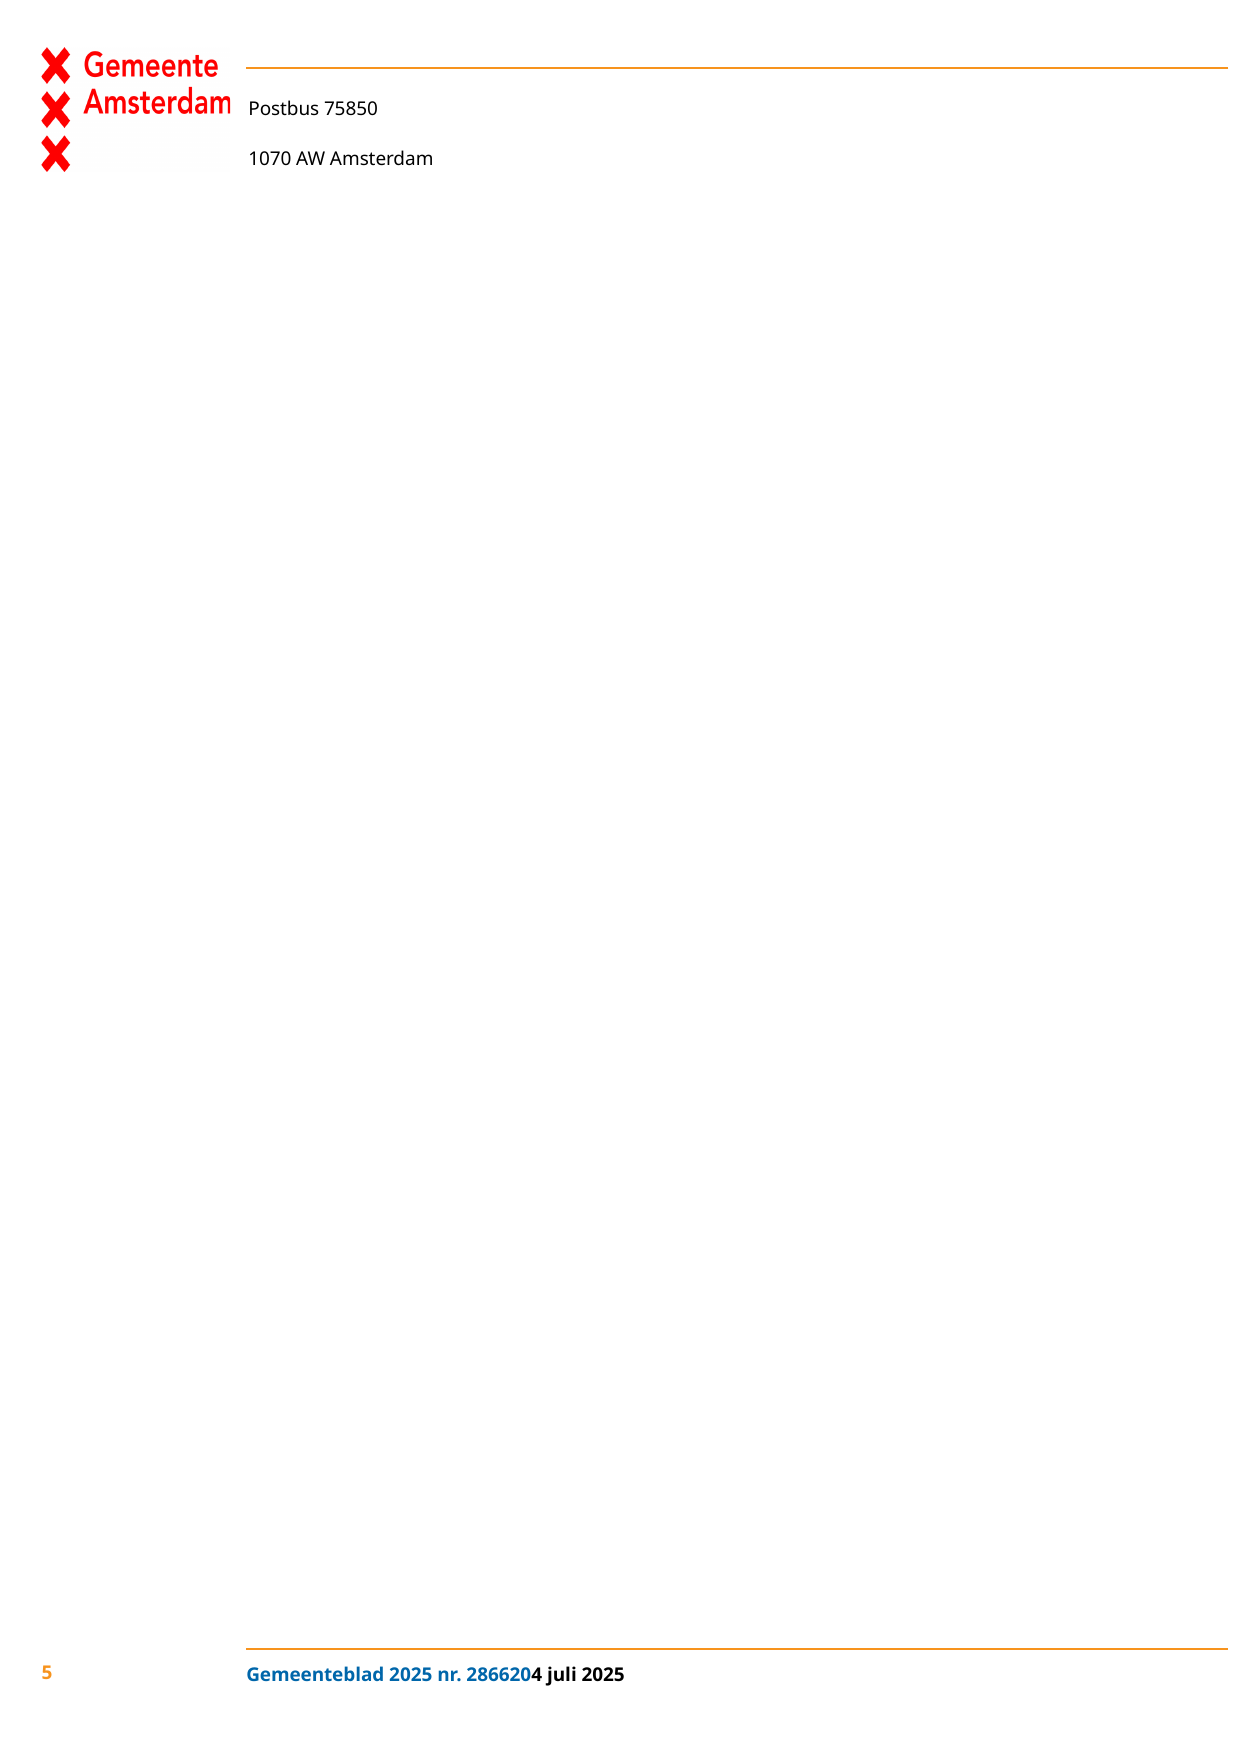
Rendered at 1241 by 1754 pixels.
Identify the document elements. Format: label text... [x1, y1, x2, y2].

text 1070 AW Amsterdam [248, 145, 1152, 171]
picture [41, 47, 231, 172]
text Postbus 75850 [248, 95, 1152, 121]
